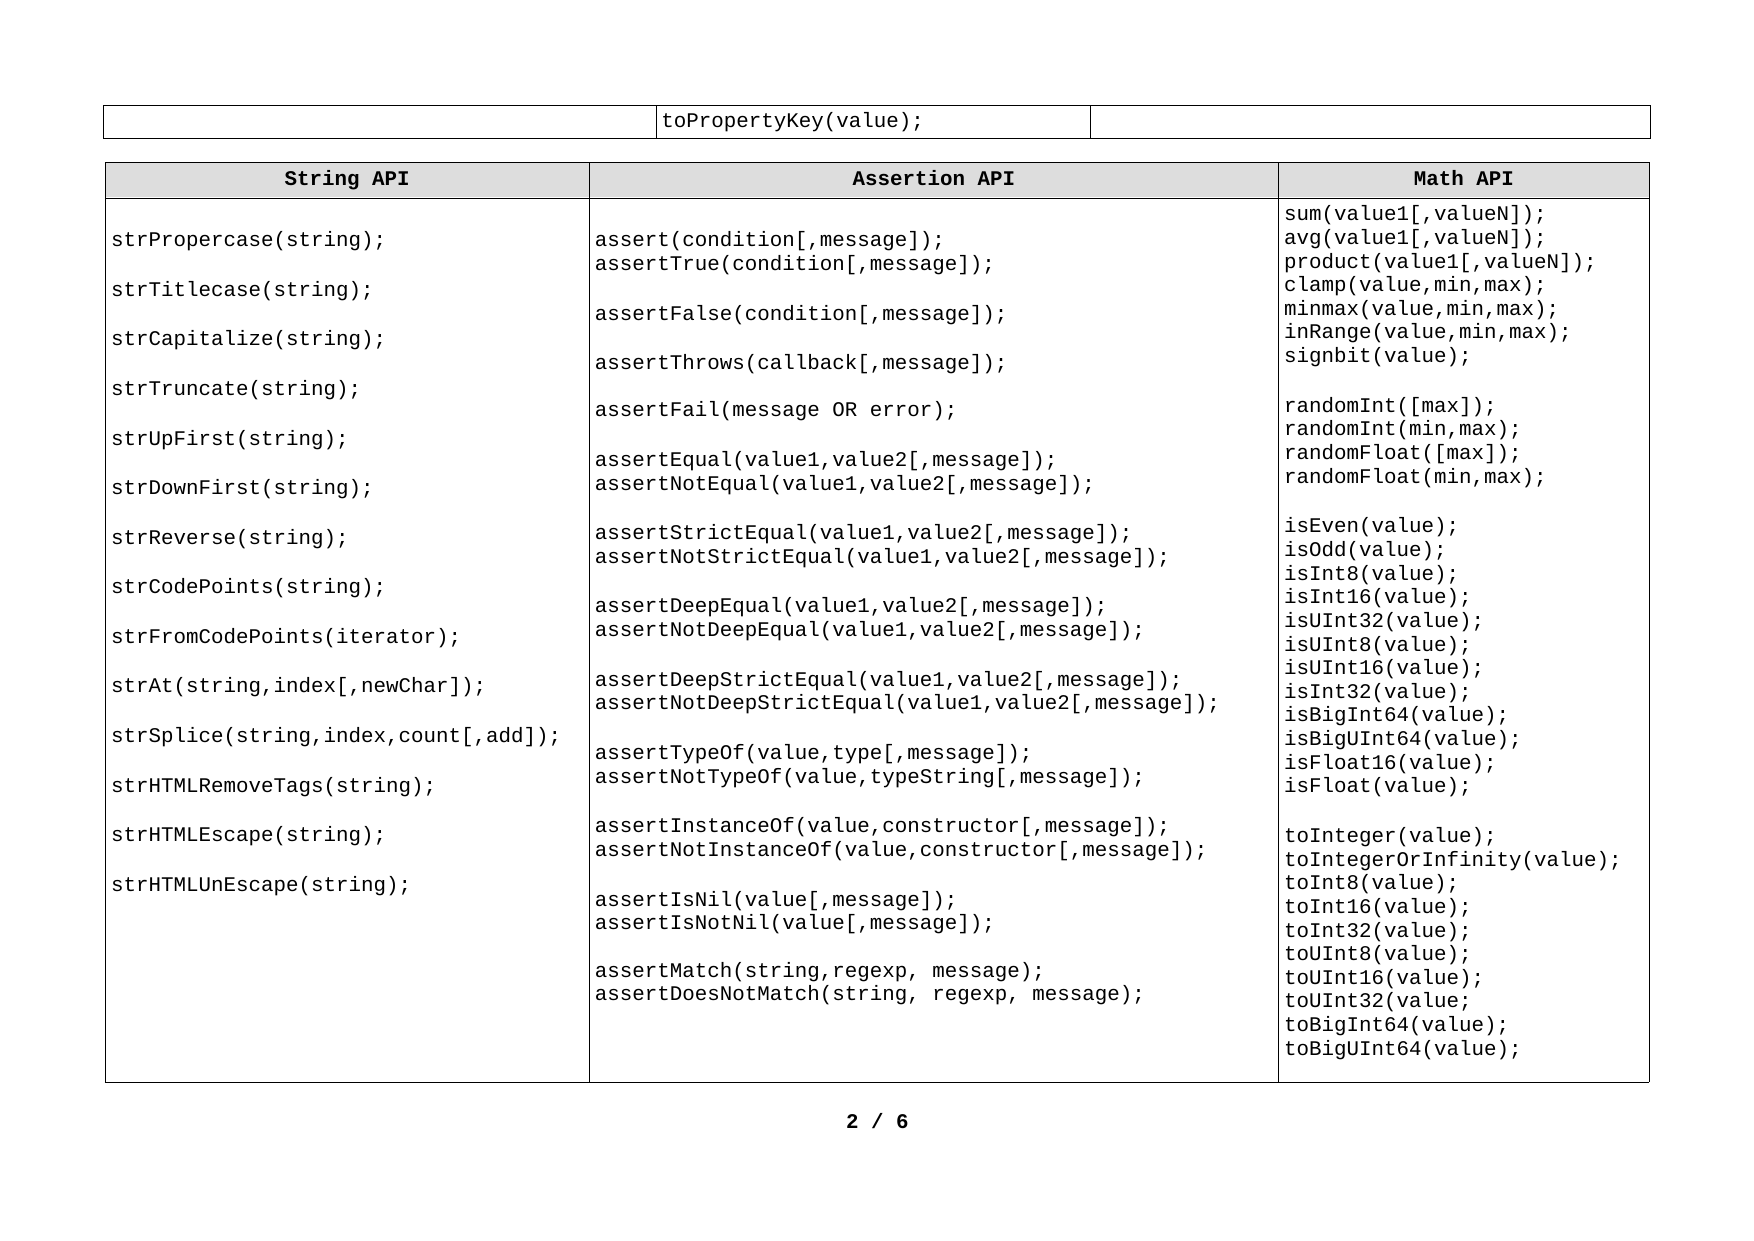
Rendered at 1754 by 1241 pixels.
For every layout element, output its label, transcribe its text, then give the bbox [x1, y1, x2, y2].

table_header Math API [1279, 163, 1649, 197]
table_cell [104, 106, 656, 138]
table_cell assert(condition[,message]); assertTrue(condition[,message]); assertFalse(condition[,message]); assertThrows(callback[,message]); assertFail(message OR error); assertEqual(value1,value2[,message]); assertNotEqual(value1,value2[,message]); assertStrictEqual(value1,value2[,message]); assertNotStrictEqual(value1,value2[,message]); assertDeepEqual(value1,value2[,message]); assertNotDeepEqual(value1,value2[,message]); assertDeepStrictEqual(value1,value2[,message]); assertNotDeepStrictEqual(value1,value2[,message]); assertTypeOf(value,type[,message]); assertNotTypeOf(value,typeString[,message]); assertInstanceOf(value,constructor[,message]); assertNotInstanceOf(value,constructor[,message]); assertIsNil(value[,message]); assertIsNotNil(value[,message]); assertMatch(string,regexp, message); assertDoesNotMatch(string, regexp, message); [590, 199, 1278, 1082]
table_cell sum(value1[,valueN]); avg(value1[,valueN]); product(value1[,valueN]); clamp(value,min,max); minmax(value,min,max); inRange(value,min,max); signbit(value); randomInt([max]); randomInt(min,max); randomFloat([max]); randomFloat(min,max); isEven(value); isOdd(value); isInt8(value); isInt16(value); isUInt32(value); isUInt8(value); isUInt16(value); isInt32(value); isBigInt64(value); isBigUInt64(value); isFloat16(value); isFloat(value); toInteger(value); toIntegerOrInfinity(value); toInt8(value); toInt16(value); toInt32(value); toUInt8(value); toUInt16(value); toUInt32(value; toBigInt64(value); toBigUInt64(value); [1279, 199, 1649, 1082]
table_header String API [106, 163, 589, 197]
table_cell strPropercase(string); strTitlecase(string); strCapitalize(string); strTruncate(string); strUpFirst(string); strDownFirst(string); strReverse(string); strCodePoints(string); strFromCodePoints(iterator); strAt(string,index[,newChar]); strSplice(string,index,count[,add]); strHTMLRemoveTags(string); strHTMLEscape(string); strHTMLUnEscape(string); [106, 199, 589, 1082]
table_header Assertion API [590, 163, 1278, 197]
